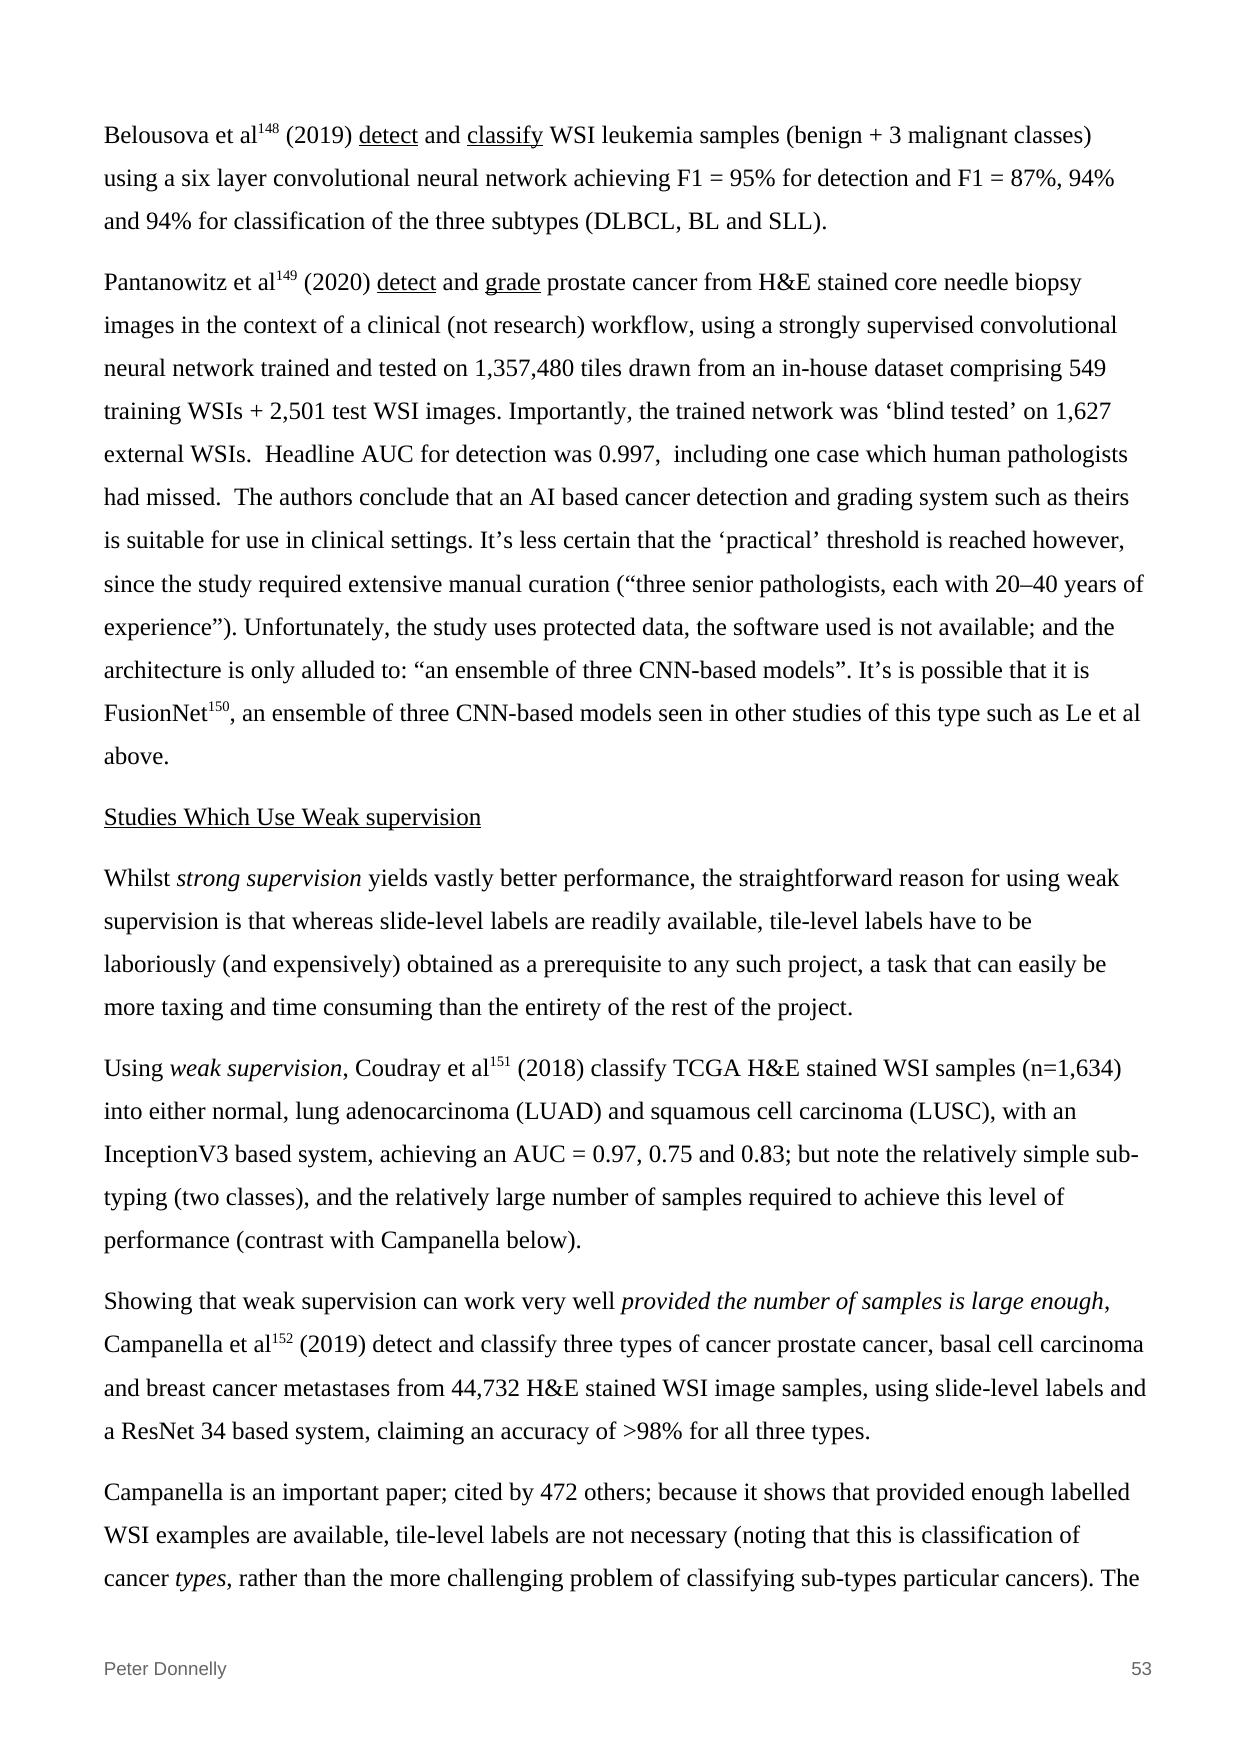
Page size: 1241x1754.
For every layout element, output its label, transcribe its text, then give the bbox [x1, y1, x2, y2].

text Belousova et al (2019) detect and classify WSI leukemia samples (benign + 3 malignant classes) using a six layer convolutional neural network achieving F1 = 95% for detection and F1 = 87%, 94% and 94% for classification of the three subtypes (DLBCL, BL and SLL). [103, 120, 1146, 235]
text Whilst strong supervision yields vastly better performance, the straightforward reason for using weak supervision is that whereas slide-level labels are readily available, tile-level labels have to be laboriously (and expensively) obtained as a prerequisite to any such project, a task that can easily be more taxing and time consuming than the entirety of the rest of the project. [103, 863, 1146, 1021]
text Showing that weak supervision can work very well provided the number of samples is large enough, Campanella et al (2019) detect and classify three types of cancer prostate cancer, basal cell carcinoma and breast cancer metastases from 44,732 H&E stained WSI image samples, using slide-level labels and a ResNet 34 based system, claiming an accuracy of >98% for all three types. [103, 1286, 1146, 1444]
text Campanella is an important paper; cited by 472 others; because it shows that provided enough labelled WSI examples are available, tile-level labels are not necessary (noting that this is classification of cancer types, rather than the more challenging problem of classifying sub-types particular cancers). The [103, 1477, 1146, 1592]
text Studies Which Use Weak supervision [103, 802, 1146, 831]
text Using weak supervision, Coudray et al (2018) classify TCGA H&E stained WSI samples (n=1,634) into either normal, lung adenocarcinoma (LUAD) and squamous cell carcinoma (LUSC), with an InceptionV3 based system, achieving an AUC = 0.97, 0.75 and 0.83; but note the relatively simple sub-typing (two classes), and the relatively large number of samples required to achieve this level of performance (contrast with Campanella below). [103, 1053, 1146, 1254]
text Pantanowitz et al (2020) detect and grade prostate cancer from H&E stained core needle biopsy images in the context of a clinical (not research) workflow, using a strongly supervised convolutional neural network trained and tested on 1,357,480 tiles drawn from an in-house dataset comprising 549 training WSIs + 2,501 test WSI images. Importantly, the trained network was ‘blind tested’ on 1,627 external WSIs. Headline AUC for detection was 0.997, including one case which human pathologists had missed. The authors conclude that an AI based cancer detection and grading system such as theirs is suitable for use in clinical settings. It’s less certain that the ‘practical’ threshold is reached however, since the study required extensive manual curation (“three senior pathologists, each with 20–40 years of experience”). Unfortunately, the study uses protected data, the software used is not available; and the architecture is only alluded to: “an ensemble of three CNN-based models”. It’s is possible that it is FusionNet, an ensemble of three CNN-based models seen in other studies of this type such as Le et al above. [103, 267, 1146, 770]
